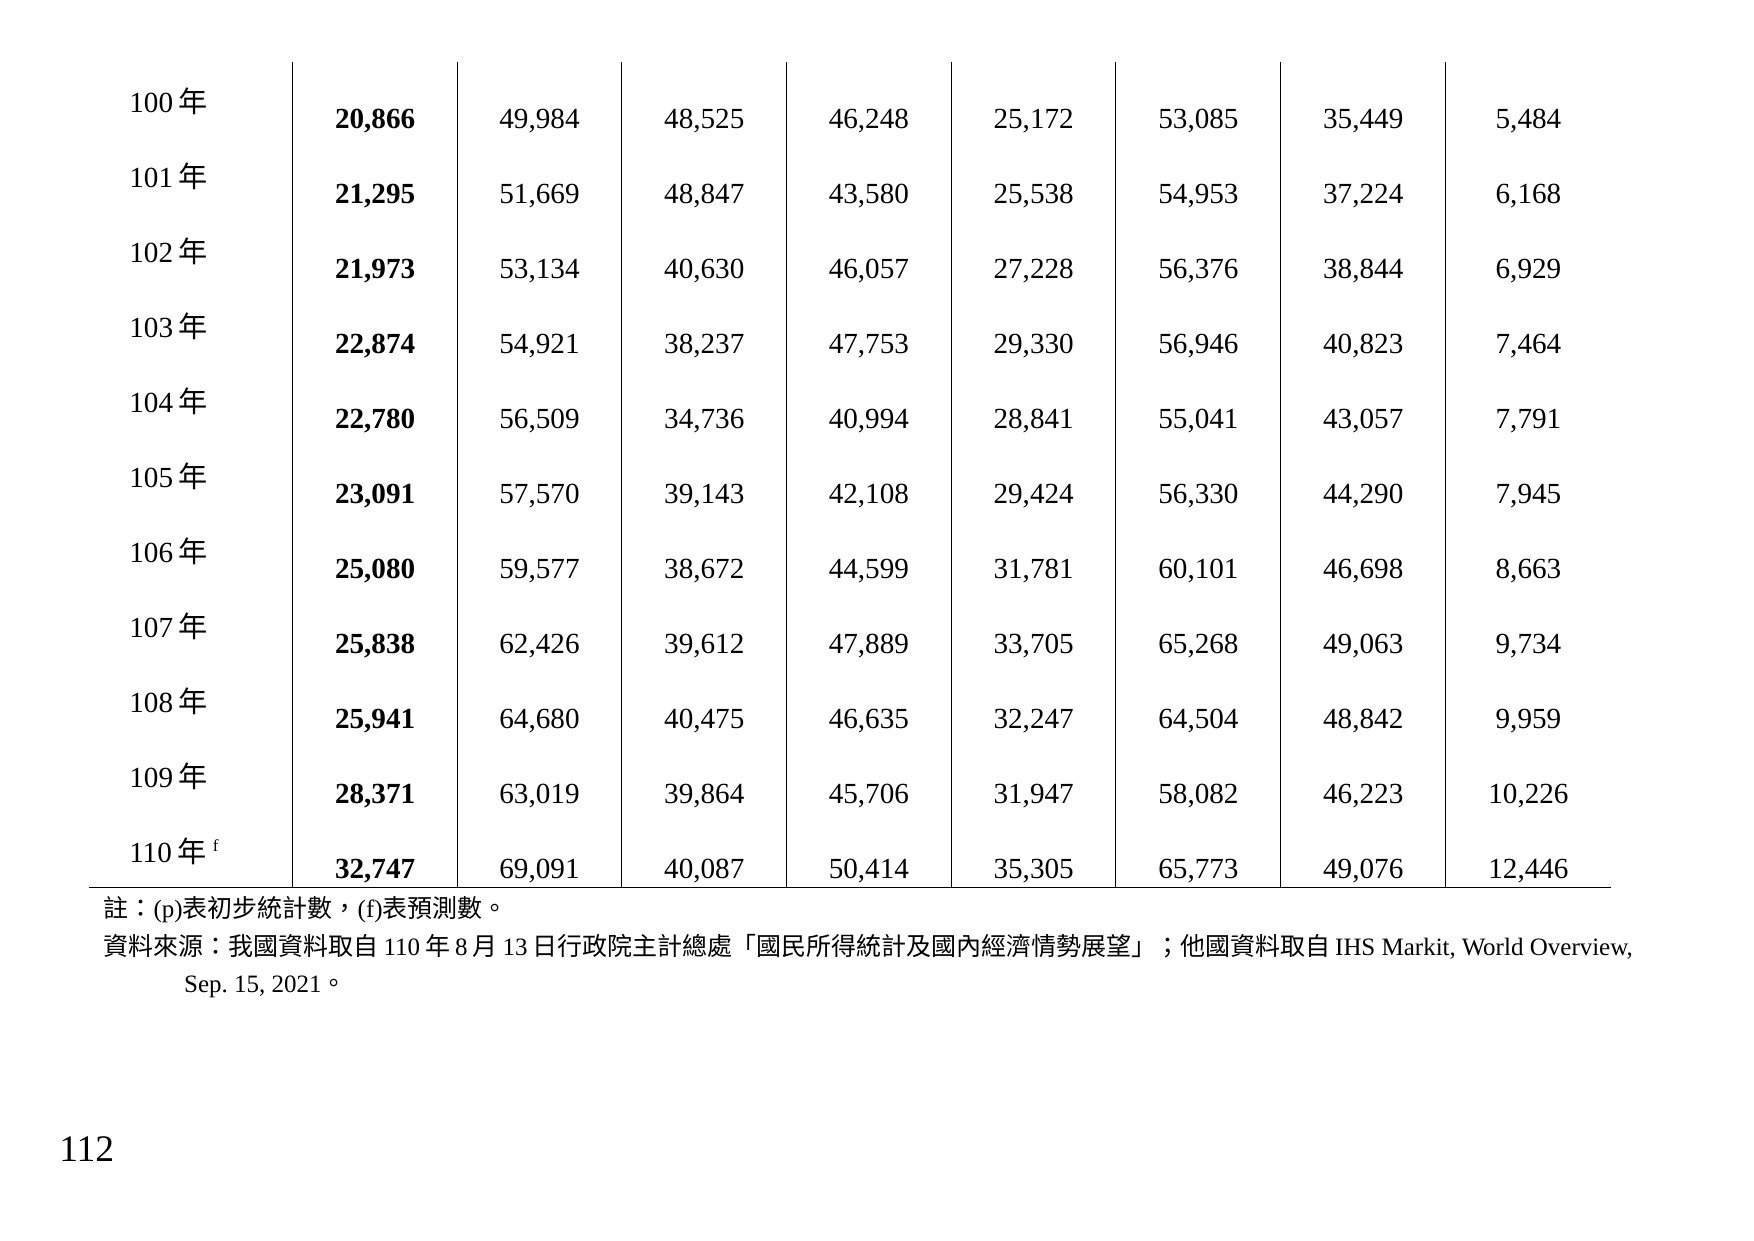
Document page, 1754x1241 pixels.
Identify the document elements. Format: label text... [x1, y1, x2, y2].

table_cell 6,929 [1446, 212, 1611, 287]
table_cell 8,663 [1446, 512, 1611, 587]
table_cell 69,091 [458, 812, 621, 887]
table_cell 109年 [89, 737, 292, 812]
table_cell 31,947 [952, 737, 1115, 812]
table_cell 51,669 [458, 137, 621, 212]
table_cell 60,101 [1116, 512, 1280, 587]
table_cell 35,449 [1281, 62, 1445, 137]
table_cell 40,087 [622, 812, 786, 887]
table_cell 7,464 [1446, 287, 1611, 362]
table_cell 64,504 [1116, 662, 1280, 737]
table_cell 107年 [89, 587, 292, 662]
table_cell 25,838 [293, 587, 457, 662]
text 註：(p)表初步統計數，(f)表預測數。 [103, 888, 1639, 926]
table_cell 31,781 [952, 512, 1115, 587]
table_cell 23,091 [293, 437, 457, 512]
table_cell 39,612 [622, 587, 786, 662]
table_cell 59,577 [458, 512, 621, 587]
table_cell 6,168 [1446, 137, 1611, 212]
table_cell 40,823 [1281, 287, 1445, 362]
table_cell 56,509 [458, 362, 621, 437]
table_cell 42,108 [787, 437, 951, 512]
table_cell 48,525 [622, 62, 786, 137]
table_cell 20,866 [293, 62, 457, 137]
table_cell 40,994 [787, 362, 951, 437]
table_cell 9,734 [1446, 587, 1611, 662]
table_cell 44,290 [1281, 437, 1445, 512]
table_cell 43,580 [787, 137, 951, 212]
table_cell 29,330 [952, 287, 1115, 362]
table_cell 39,143 [622, 437, 786, 512]
table_cell 46,057 [787, 212, 951, 287]
table_cell 64,680 [458, 662, 621, 737]
table_cell 7,791 [1446, 362, 1611, 437]
table_cell 35,305 [952, 812, 1115, 887]
table_cell 29,424 [952, 437, 1115, 512]
table_cell 56,330 [1116, 437, 1280, 512]
table_cell 62,426 [458, 587, 621, 662]
table_cell 56,376 [1116, 212, 1280, 287]
table_cell 49,984 [458, 62, 621, 137]
table_cell 49,063 [1281, 587, 1445, 662]
text 資料來源：我國資料取自110年8月13日行政院主計總處「國民所得統計及國內經濟情勢展望」；他國資料取自IHS Markit, World Overview, Sep. 15, 2021。 [103, 926, 1639, 1001]
table_cell 48,847 [622, 137, 786, 212]
table_cell 28,841 [952, 362, 1115, 437]
table_cell 21,295 [293, 137, 457, 212]
table_cell 32,747 [293, 812, 457, 887]
table_cell 22,874 [293, 287, 457, 362]
table_cell 108年 [89, 662, 292, 737]
table_cell 46,635 [787, 662, 951, 737]
table_cell 106年 [89, 512, 292, 587]
table_cell 46,248 [787, 62, 951, 137]
table_cell 100年 [89, 62, 292, 137]
table_cell 54,921 [458, 287, 621, 362]
table_cell 102年 [89, 212, 292, 287]
table_cell 5,484 [1446, 62, 1611, 137]
table_cell 37,224 [1281, 137, 1445, 212]
table_cell 40,630 [622, 212, 786, 287]
table_cell 46,223 [1281, 737, 1445, 812]
table_cell 49,076 [1281, 812, 1445, 887]
table_cell 43,057 [1281, 362, 1445, 437]
table_cell 56,946 [1116, 287, 1280, 362]
table_cell 9,959 [1446, 662, 1611, 737]
table_cell 48,842 [1281, 662, 1445, 737]
table_cell 58,082 [1116, 737, 1280, 812]
table_cell 38,844 [1281, 212, 1445, 287]
table_cell 101年 [89, 137, 292, 212]
table_cell 63,019 [458, 737, 621, 812]
table_cell 65,773 [1116, 812, 1280, 887]
table_cell 34,736 [622, 362, 786, 437]
table_cell 47,889 [787, 587, 951, 662]
table_cell 25,538 [952, 137, 1115, 212]
table_cell 44,599 [787, 512, 951, 587]
table_cell 110年f [89, 812, 292, 887]
table_cell 32,247 [952, 662, 1115, 737]
table_cell 65,268 [1116, 587, 1280, 662]
table_cell 25,080 [293, 512, 457, 587]
table_cell 25,172 [952, 62, 1115, 137]
table_cell 39,864 [622, 737, 786, 812]
table_cell 53,085 [1116, 62, 1280, 137]
table_cell 27,228 [952, 212, 1115, 287]
table_cell 46,698 [1281, 512, 1445, 587]
table_cell 21,973 [293, 212, 457, 287]
table_cell 54,953 [1116, 137, 1280, 212]
table_cell 33,705 [952, 587, 1115, 662]
table_cell 28,371 [293, 737, 457, 812]
table_cell 47,753 [787, 287, 951, 362]
table_cell 55,041 [1116, 362, 1280, 437]
table_cell 53,134 [458, 212, 621, 287]
table_cell 45,706 [787, 737, 951, 812]
table_cell 38,672 [622, 512, 786, 587]
table_cell 12,446 [1446, 812, 1611, 887]
table_cell 50,414 [787, 812, 951, 887]
table_cell 7,945 [1446, 437, 1611, 512]
table_cell 10,226 [1446, 737, 1611, 812]
table_cell 22,780 [293, 362, 457, 437]
table_cell 38,237 [622, 287, 786, 362]
table_cell 104年 [89, 362, 292, 437]
table_cell 25,941 [293, 662, 457, 737]
table_cell 105年 [89, 437, 292, 512]
table_cell 40,475 [622, 662, 786, 737]
table_cell 57,570 [458, 437, 621, 512]
table_cell 103年 [89, 287, 292, 362]
